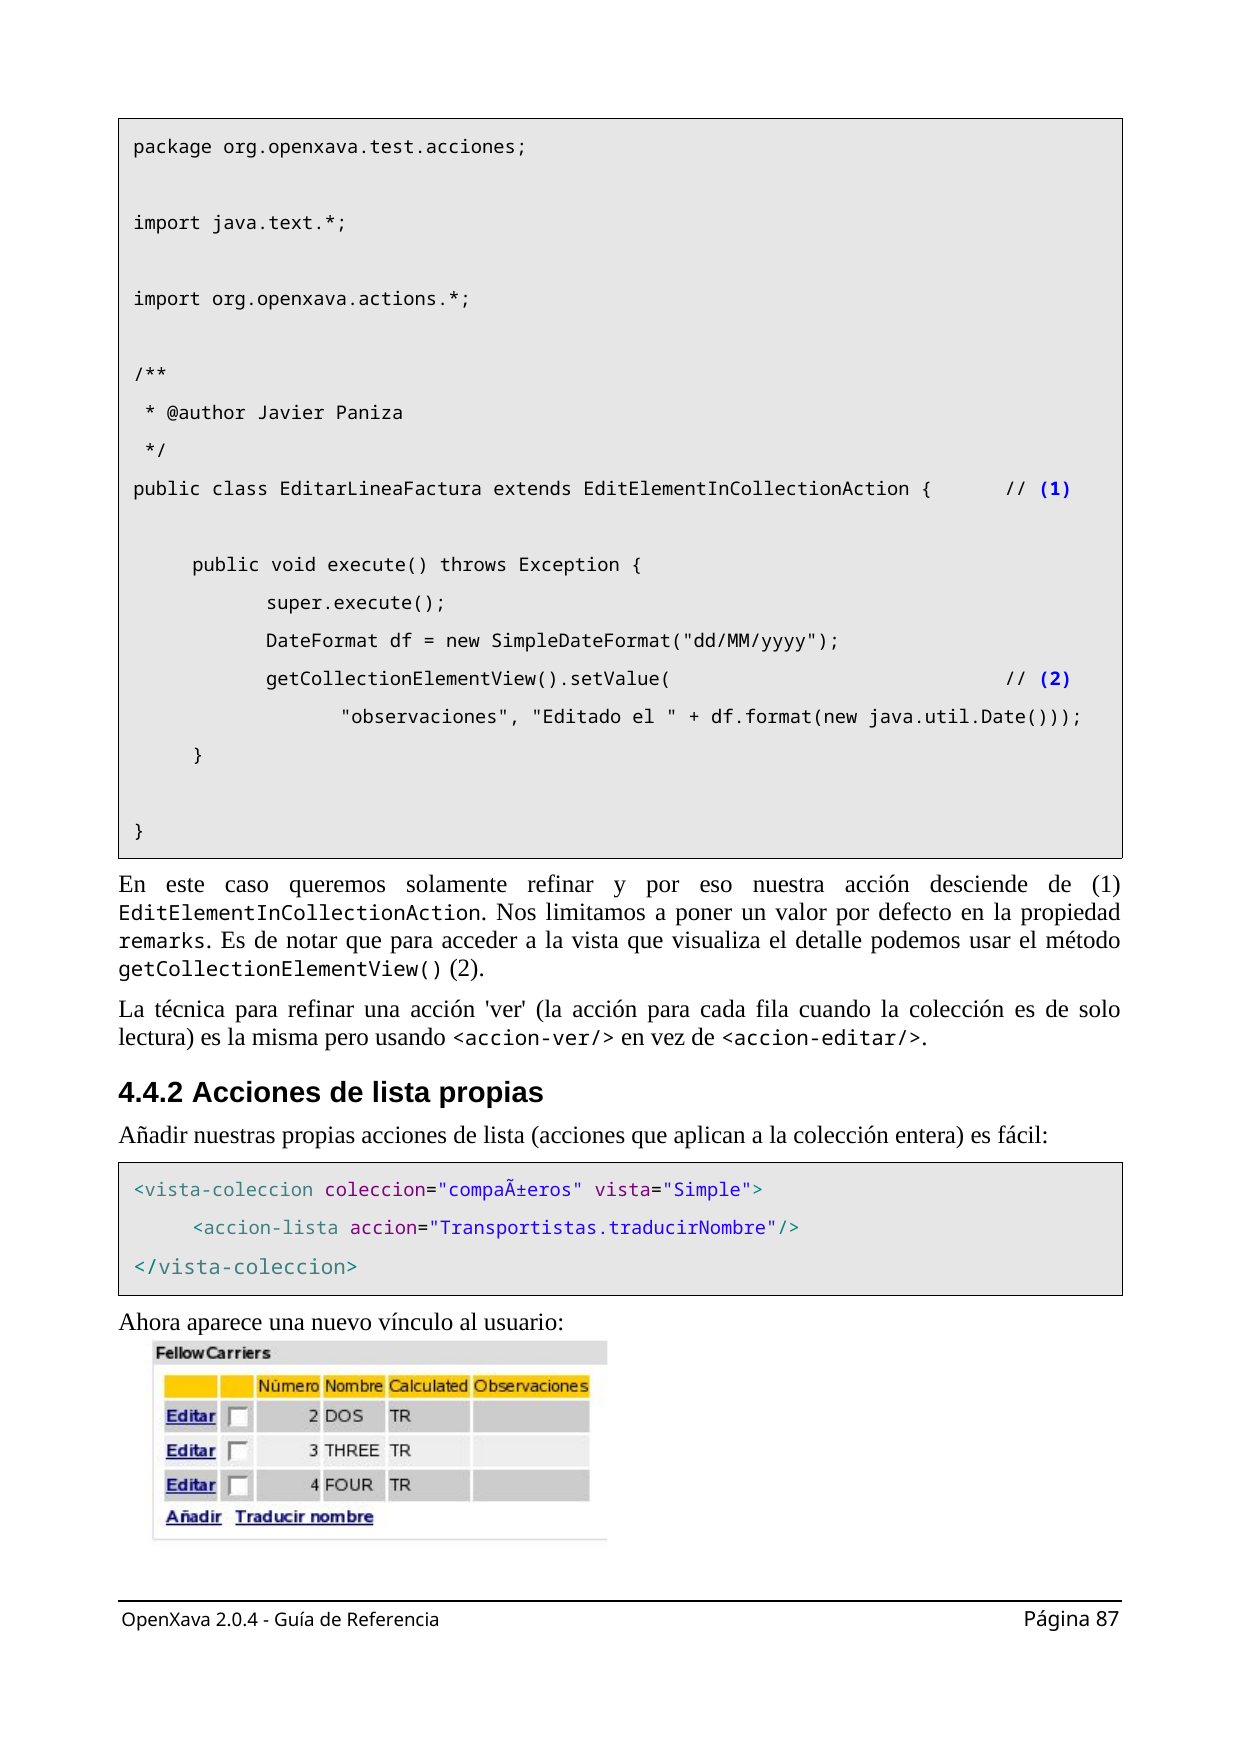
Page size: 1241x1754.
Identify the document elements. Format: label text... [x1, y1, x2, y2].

text En este caso queremos solamente refinar y por eso nuestra acción desciende de (1) EditElementInCollectionAction. Nos limitamos a poner un valor por defecto en la propiedad remarks. Es de notar que para acceder a la vista que visualiza el detalle podemos usar el método getCollectionElementView() (2). [118, 870, 1122, 983]
text getCollectionElementView().setValue( // (2) [119, 650, 1122, 688]
text import java.text.*; [119, 194, 1122, 232]
subtitle Acciones de lista propias [118, 1076, 1122, 1109]
picture [146, 1335, 608, 1548]
text public void execute() throws Exception { [119, 536, 1122, 574]
text La técnica para refinar una acción 'ver' (la acción para cada fila cuando la colección es de solo lectura) es la misma pero usando <accion-ver/> en vez de <accion-editar/>. [118, 995, 1122, 1051]
text Ahora aparece una nuevo vínculo al usuario: [118, 1308, 1122, 1336]
text <vista-coleccion coleccion="compaÃ±eros" vista="Simple"> [119, 1163, 1122, 1199]
text } [119, 802, 1122, 858]
text super.execute(); [119, 574, 1122, 612]
text DateFormat df = new SimpleDateFormat("dd/MM/yyyy"); [119, 612, 1122, 650]
text </vista-coleccion> [119, 1238, 1122, 1295]
text * @author Javier Paniza [119, 384, 1122, 422]
text */ [119, 422, 1122, 460]
text import org.openxava.actions.*; [119, 270, 1122, 308]
text /** [119, 346, 1122, 384]
text public class EditarLineaFactura extends EditElementInCollectionAction { // (1) [119, 460, 1122, 498]
text Añadir nuestras propias acciones de lista (acciones que aplican a la colección entera) es fácil: [118, 1121, 1122, 1149]
text } [119, 726, 1122, 764]
text <accion-lista accion="Transportistas.traducirNombre"/> [119, 1199, 1122, 1238]
text package org.openxava.test.acciones; [119, 119, 1122, 156]
text "observaciones", "Editado el " + df.format(new java.util.Date())); [119, 688, 1122, 726]
